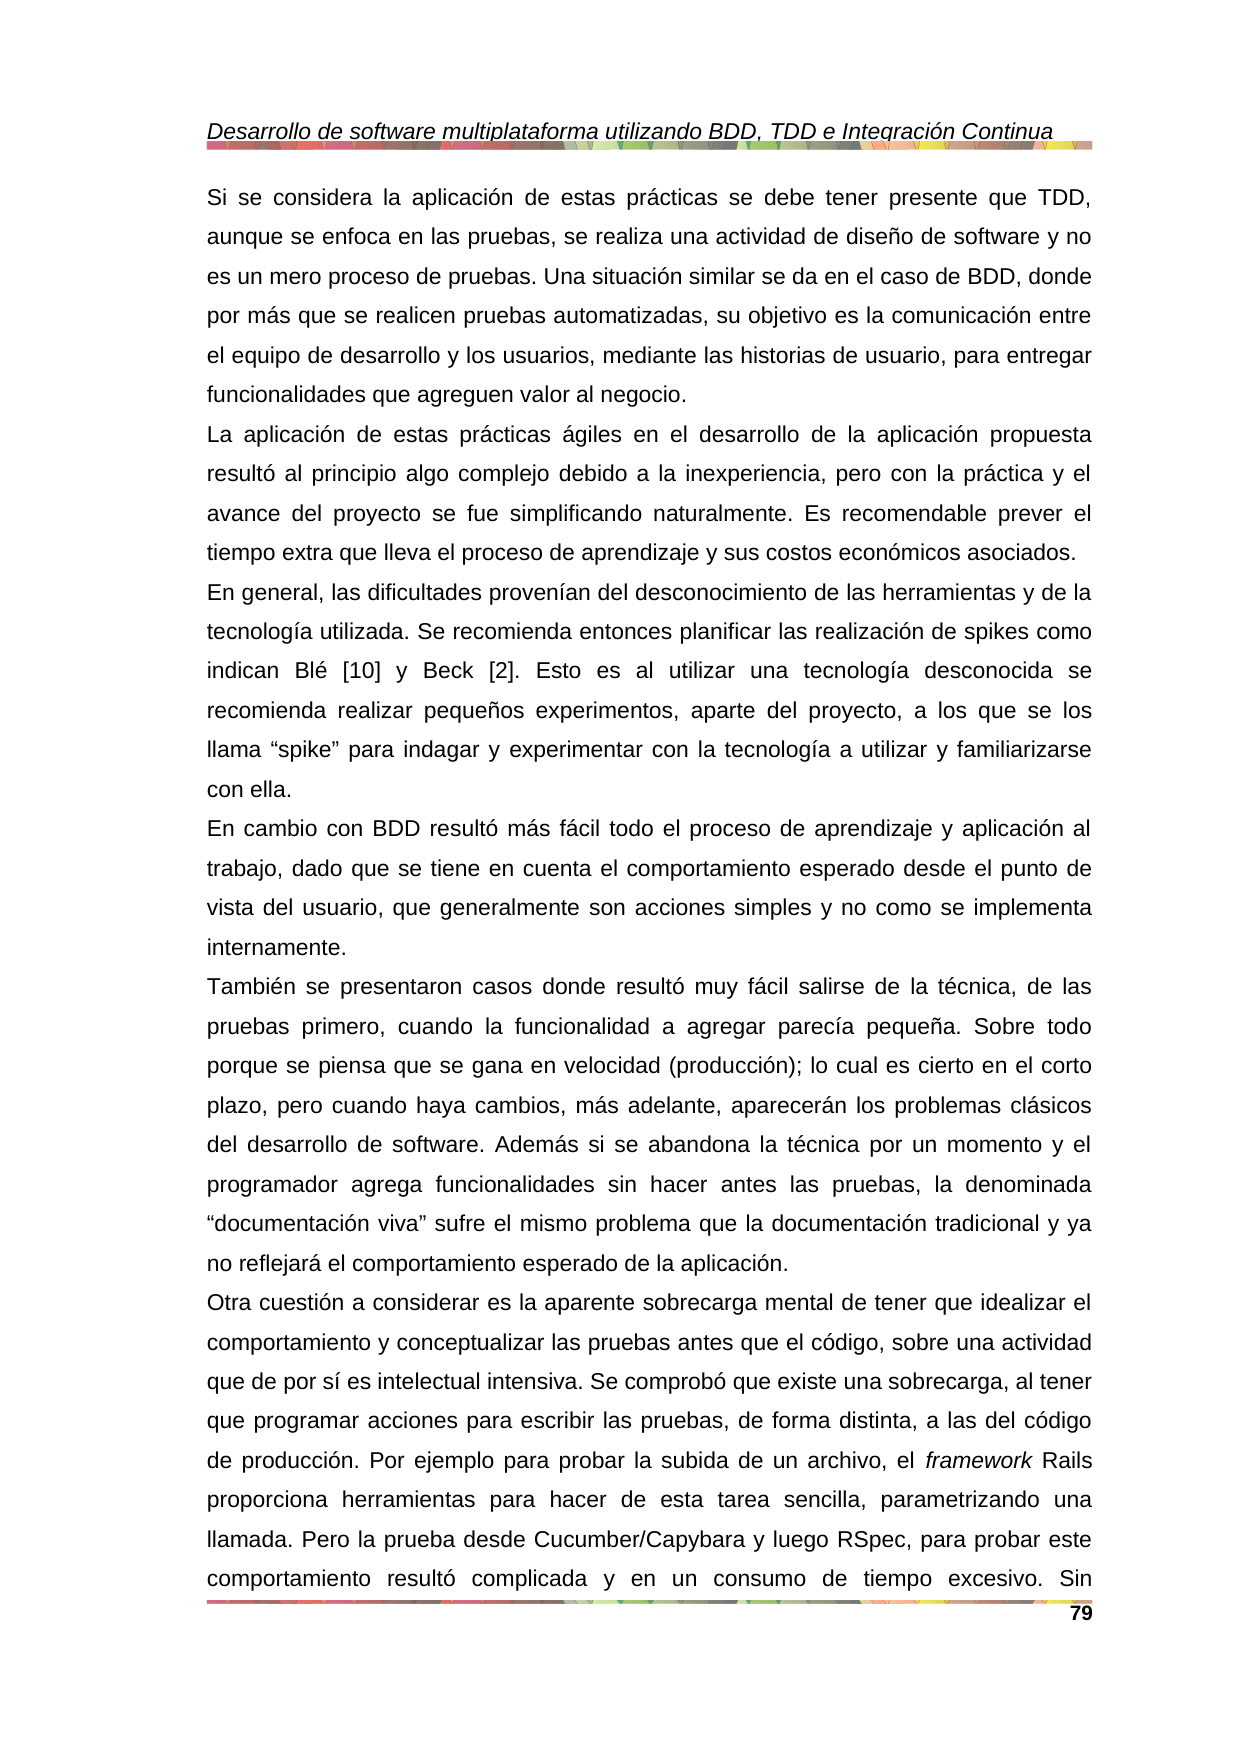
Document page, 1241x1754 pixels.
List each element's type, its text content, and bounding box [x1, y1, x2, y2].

text En general, las dificultades provenían del desconocimiento de las herramientas y de la tecnología utilizada. Se recomienda entonces planificar las realización de spikes como indican Blé [10] y Beck [2]. Esto es al utilizar una tecnología desconocida se recomienda realizar pequeños experimentos, aparte del proyecto, a los que se los llama “spike” para indagar y experimentar con la tecnología a utilizar y familiarizarse con ella. [207, 578, 1093, 802]
text Otra cuestión a considerar es la aparente sobrecarga mental de tener que idealizar el comportamiento y conceptualizar las pruebas antes que el código, sobre una actividad que de por sí es intelectual intensiva. Se comprobó que existe una sobrecarga, al tener que programar acciones para escribir las pruebas, de forma distinta, a las del código de producción. Por ejemplo para probar la subida de un archivo, el framework Rails proporciona herramientas para hacer de esta tarea sencilla, parametrizando una llamada. Pero la prueba desde Cucumber/Capybara y luego RSpec, para probar este comportamiento resultó complicada y en un consumo de tiempo excesivo. Sin [207, 1289, 1093, 1592]
text Si se considera la aplicación de estas prácticas se debe tener presente que TDD, aunque se enfoca en las pruebas, se realiza una actividad de diseño de software y no es un mero proceso de pruebas. Una situación similar se da en el caso de BDD, donde por más que se realicen pruebas automatizadas, su objetivo es la comunicación entre el equipo de desarrollo y los usuarios, mediante las historias de usuario, para entregar funcionalidades que agreguen valor al negocio. [207, 184, 1093, 407]
text La aplicación de estas prácticas ágiles en el desarrollo de la aplicación propuesta resultó al principio algo complejo debido a la inexperiencia, pero con la práctica y el avance del proyecto se fue simplificando naturalmente. Es recomendable prever el tiempo extra que lleva el proceso de aprendizaje y sus costos económicos asociados. [207, 421, 1093, 565]
text También se presentaron casos donde resultó muy fácil salirse de la técnica, de las pruebas primero, cuando la funcionalidad a agregar parecía pequeña. Sobre todo porque se piensa que se gana en velocidad (producción); lo cual es cierto en el corto plazo, pero cuando haya cambios, más adelante, aparecerán los problemas clásicos del desarrollo de software. Además si se abandona la técnica por un momento y el programador agrega funcionalidades sin hacer antes las pruebas, la denominada “documentación viva” sufre el mismo problema que la documentación tradicional y ya no reflejará el comportamiento esperado de la aplicación. [207, 973, 1093, 1276]
text En cambio con BDD resultó más fácil todo el proceso de aprendizaje y aplicación al trabajo, dado que se tiene en cuenta el comportamiento esperado desde el punto de vista del usuario, que generalmente son acciones simples y no como se implementa internamente. [207, 815, 1093, 960]
